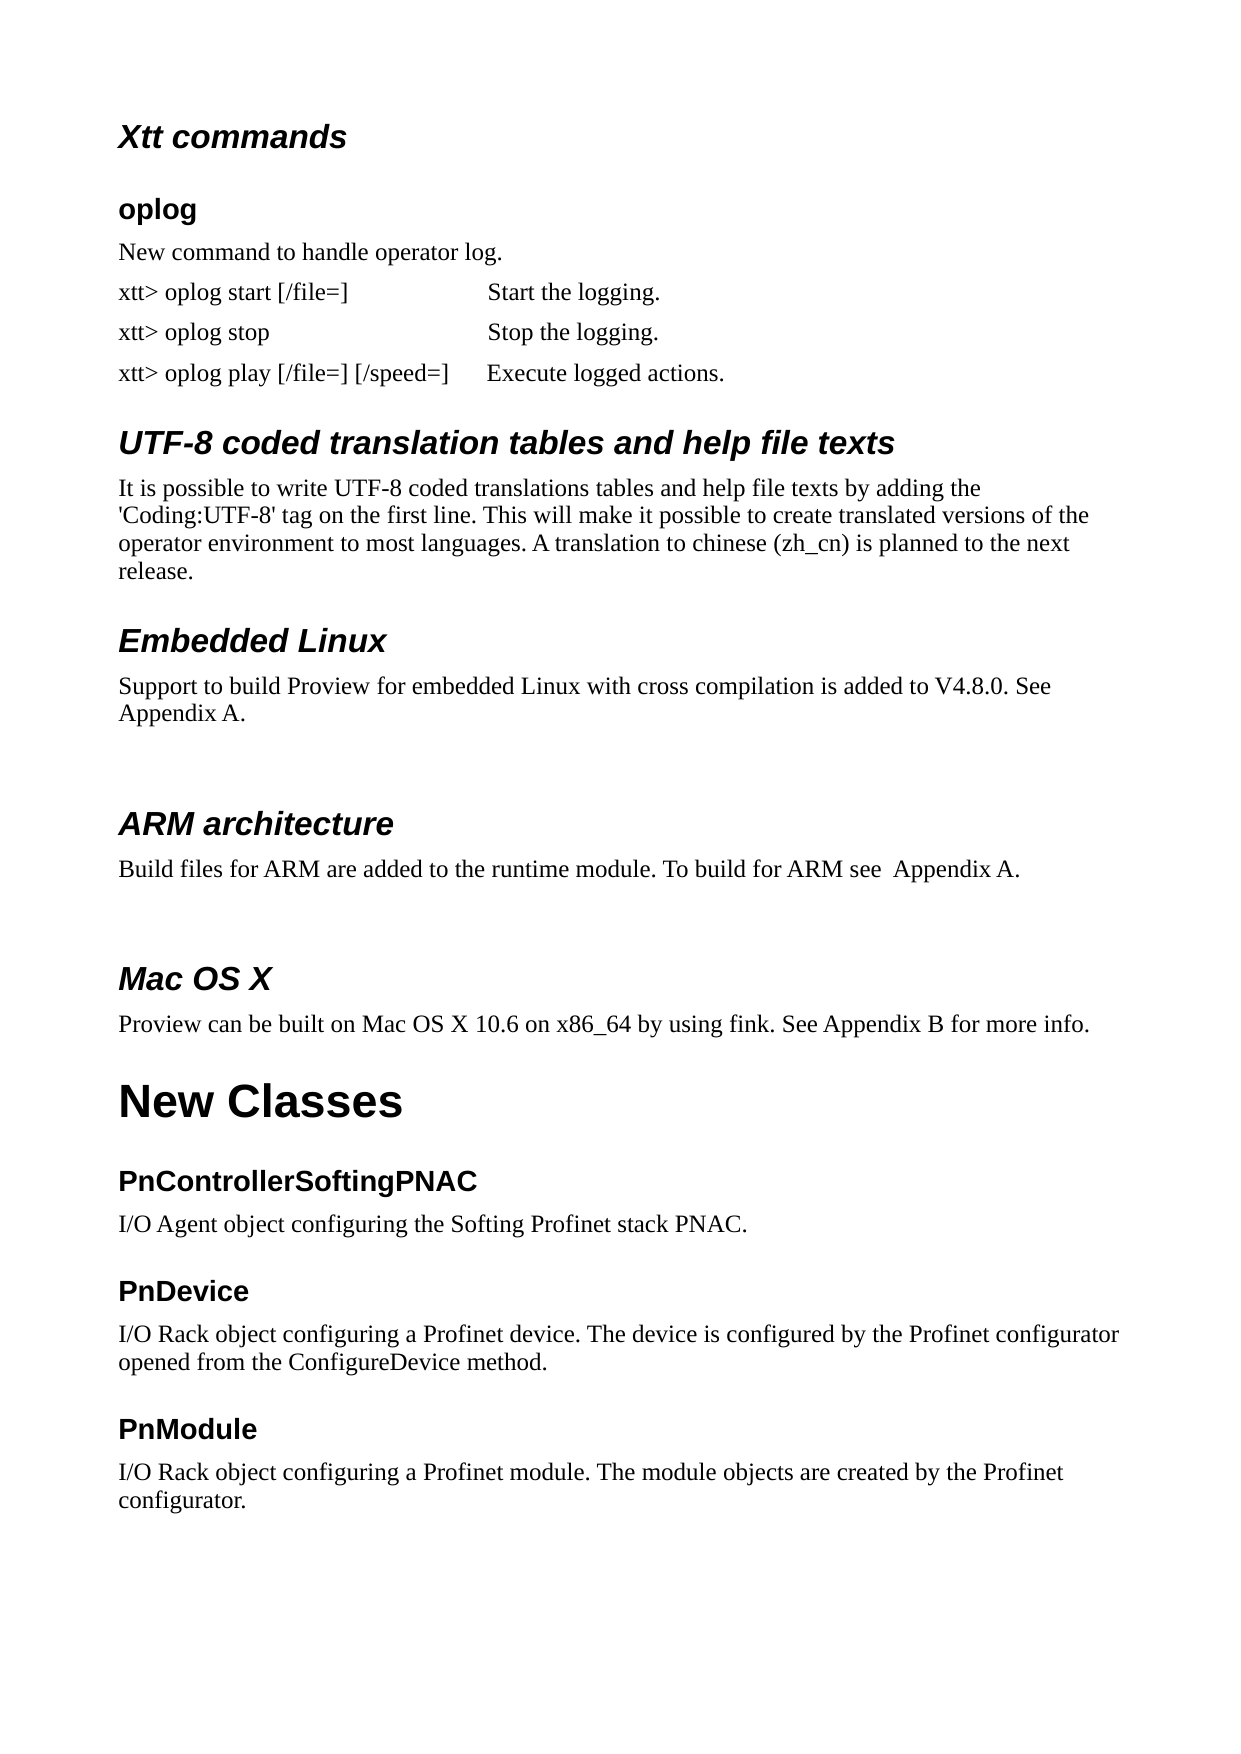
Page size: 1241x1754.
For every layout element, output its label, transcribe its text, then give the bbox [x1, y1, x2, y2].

text New command to handle operator log. [118, 238, 1122, 266]
text xtt> oplog start [/file=] Start the logging. [118, 278, 1122, 306]
subtitle New Classes [118, 1075, 1122, 1127]
subtitle ARM architecture [118, 805, 1122, 842]
subtitle Xtt commands [118, 118, 1122, 155]
subtitle Mac OS X [118, 960, 1122, 997]
subtitle PnDevice [118, 1275, 1122, 1308]
text I/O Agent object configuring the Softing Profinet stack PNAC. [118, 1210, 1122, 1238]
text I/O Rack object configuring a Profinet module. The module objects are created by the Profinet configurator. [118, 1458, 1122, 1514]
text Support to build Proview for embedded Linux with cross compilation is added to V4.8.0. See Appendix A. [118, 672, 1122, 727]
text I/O Rack object configuring a Profinet device. The device is configured by the Profinet configurator opened from the ConfigureDevice method. [118, 1320, 1122, 1376]
subtitle PnControllerSoftingPNAC [118, 1165, 1122, 1197]
text Proview can be built on Mac OS X 10.6 on x86_64 by using fink. See Appendix B for more info. [118, 1010, 1122, 1038]
text It is possible to write UTF-8 coded translations tables and help file texts by adding the 'Coding:UTF-8' tag on the first line. This will make it possible to create translated versions of the operator environment to most languages. A translation to chinese (zh_cn) is planned to the next release. [118, 474, 1122, 584]
subtitle PnModule [118, 1413, 1122, 1446]
subtitle UTF-8 coded translation tables and help file texts [118, 424, 1122, 461]
subtitle oplog [118, 193, 1122, 226]
text xtt> oplog stop Stop the logging. [118, 318, 1122, 346]
text Build files for ARM are added to the runtime module. To build for ARM see Appendix A. [118, 855, 1122, 882]
subtitle Embedded Linux [118, 622, 1122, 659]
text xtt> oplog play [/file=] [/speed=] Execute logged actions. [118, 359, 1122, 386]
